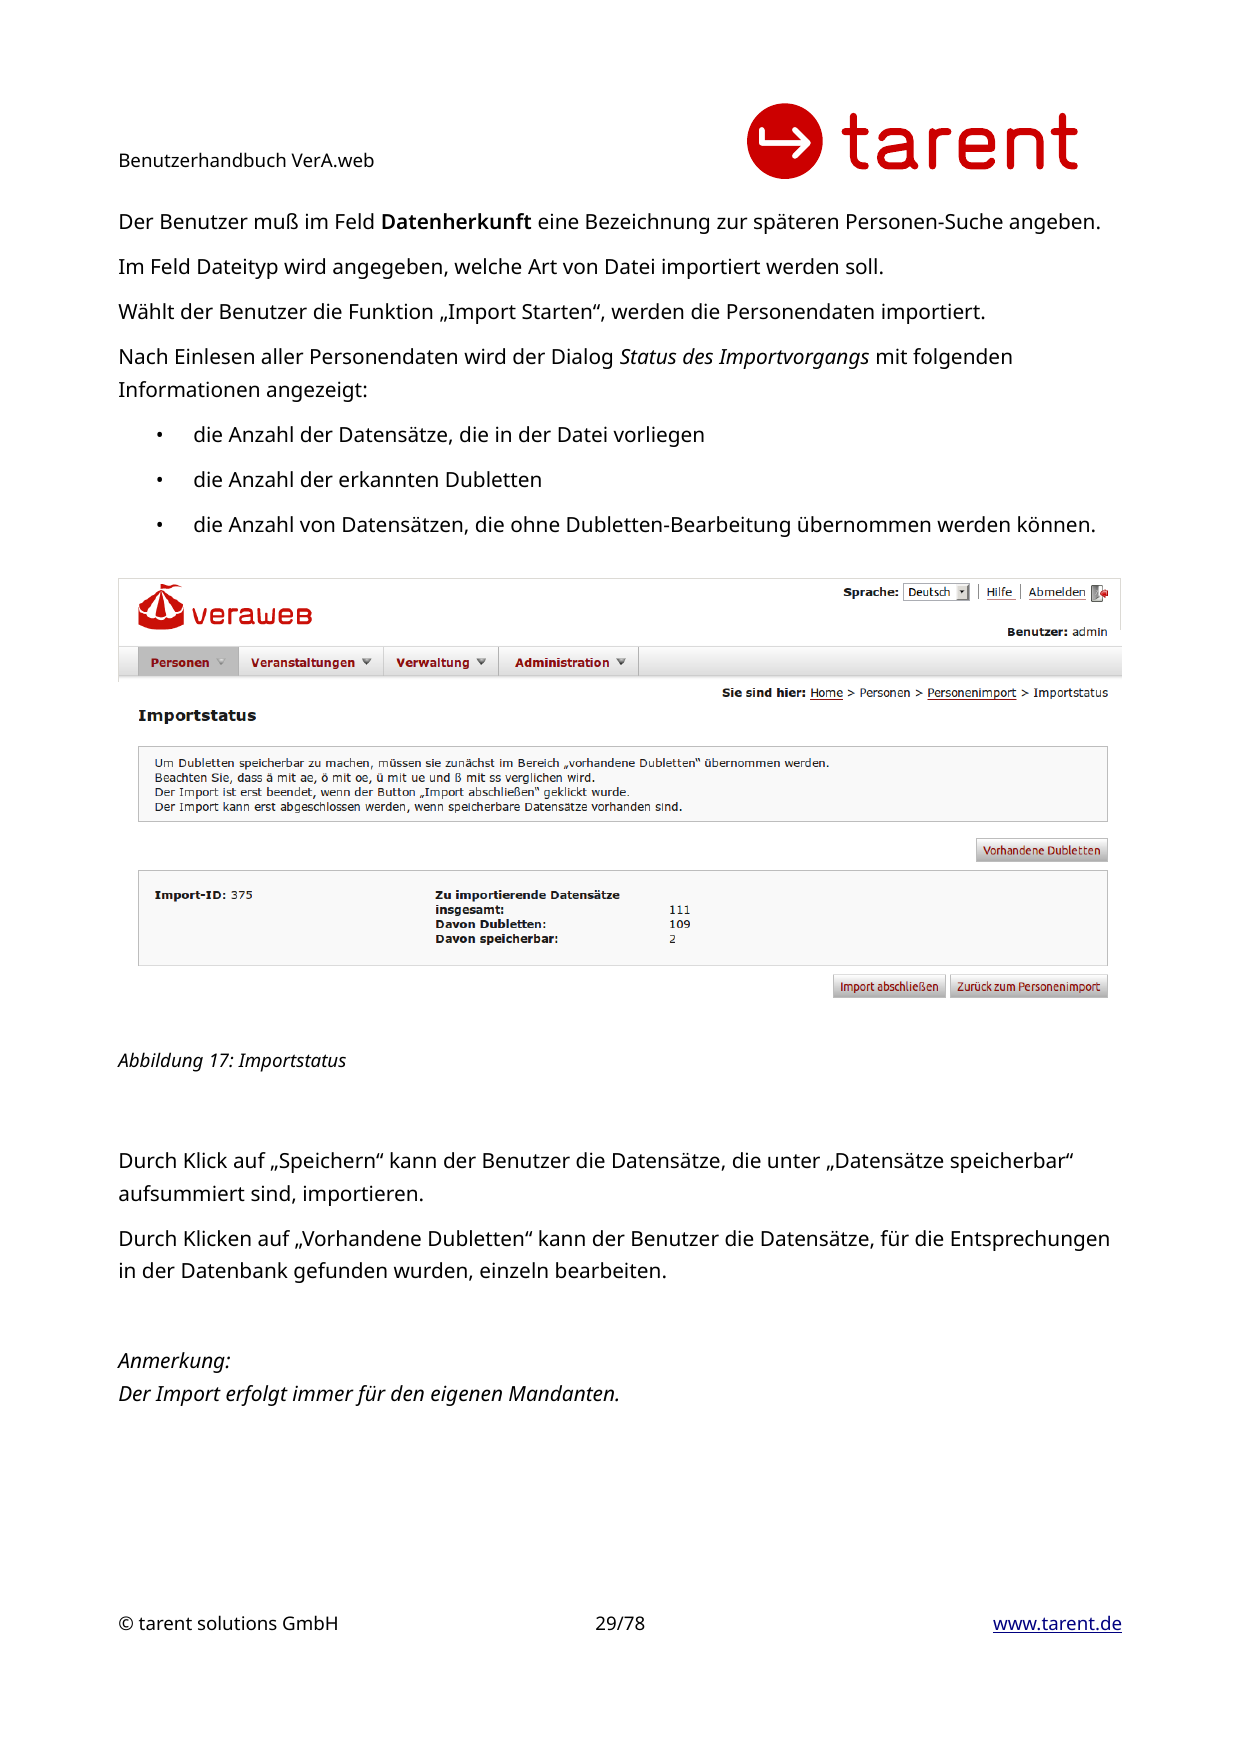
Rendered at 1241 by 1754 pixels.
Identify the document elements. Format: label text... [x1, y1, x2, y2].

text Der Benutzer muß im Feld Datenherkunft eine Bezeichnung zur späteren Personen-Suche angeben. [118, 207, 1122, 236]
text Anmerkung: Der Import erfolgt immer für den eigenen Mandanten. [118, 1346, 1122, 1407]
text Abbildung 17: Importstatus [118, 1021, 1122, 1073]
text Wählt der Benutzer die Funktion „Import Starten“, werden die Personendaten importiert. [118, 297, 1122, 326]
text Durch Klick auf „Speichern“ kann der Benutzer die Datensätze, die unter „Datensätze speicherbar“ aufsummiert sind, importieren. [118, 1146, 1122, 1207]
text Durch Klicken auf „Vorhandene Dubletten“ kann der Benutzer die Datensätze, für die Entsprechungen in der Datenbank gefunden wurden, einzeln bearbeiten. [118, 1224, 1122, 1285]
picture [118, 578, 1122, 1021]
text Im Feld Dateityp wird angegeben, welche Art von Datei importiert werden soll. [118, 252, 1122, 281]
list die Anzahl der Datensätze, die in der Datei vorliegen [156, 420, 1122, 448]
list die Anzahl der erkannten Dubletten [156, 465, 1122, 493]
text Nach Einlesen aller Personendaten wird der Dialog Status des Importvorgangs mit folgenden Informationen angezeigt: [118, 342, 1122, 403]
list die Anzahl von Datensätzen, die ohne Dubletten-Bearbeitung übernommen werden können. [156, 510, 1122, 538]
